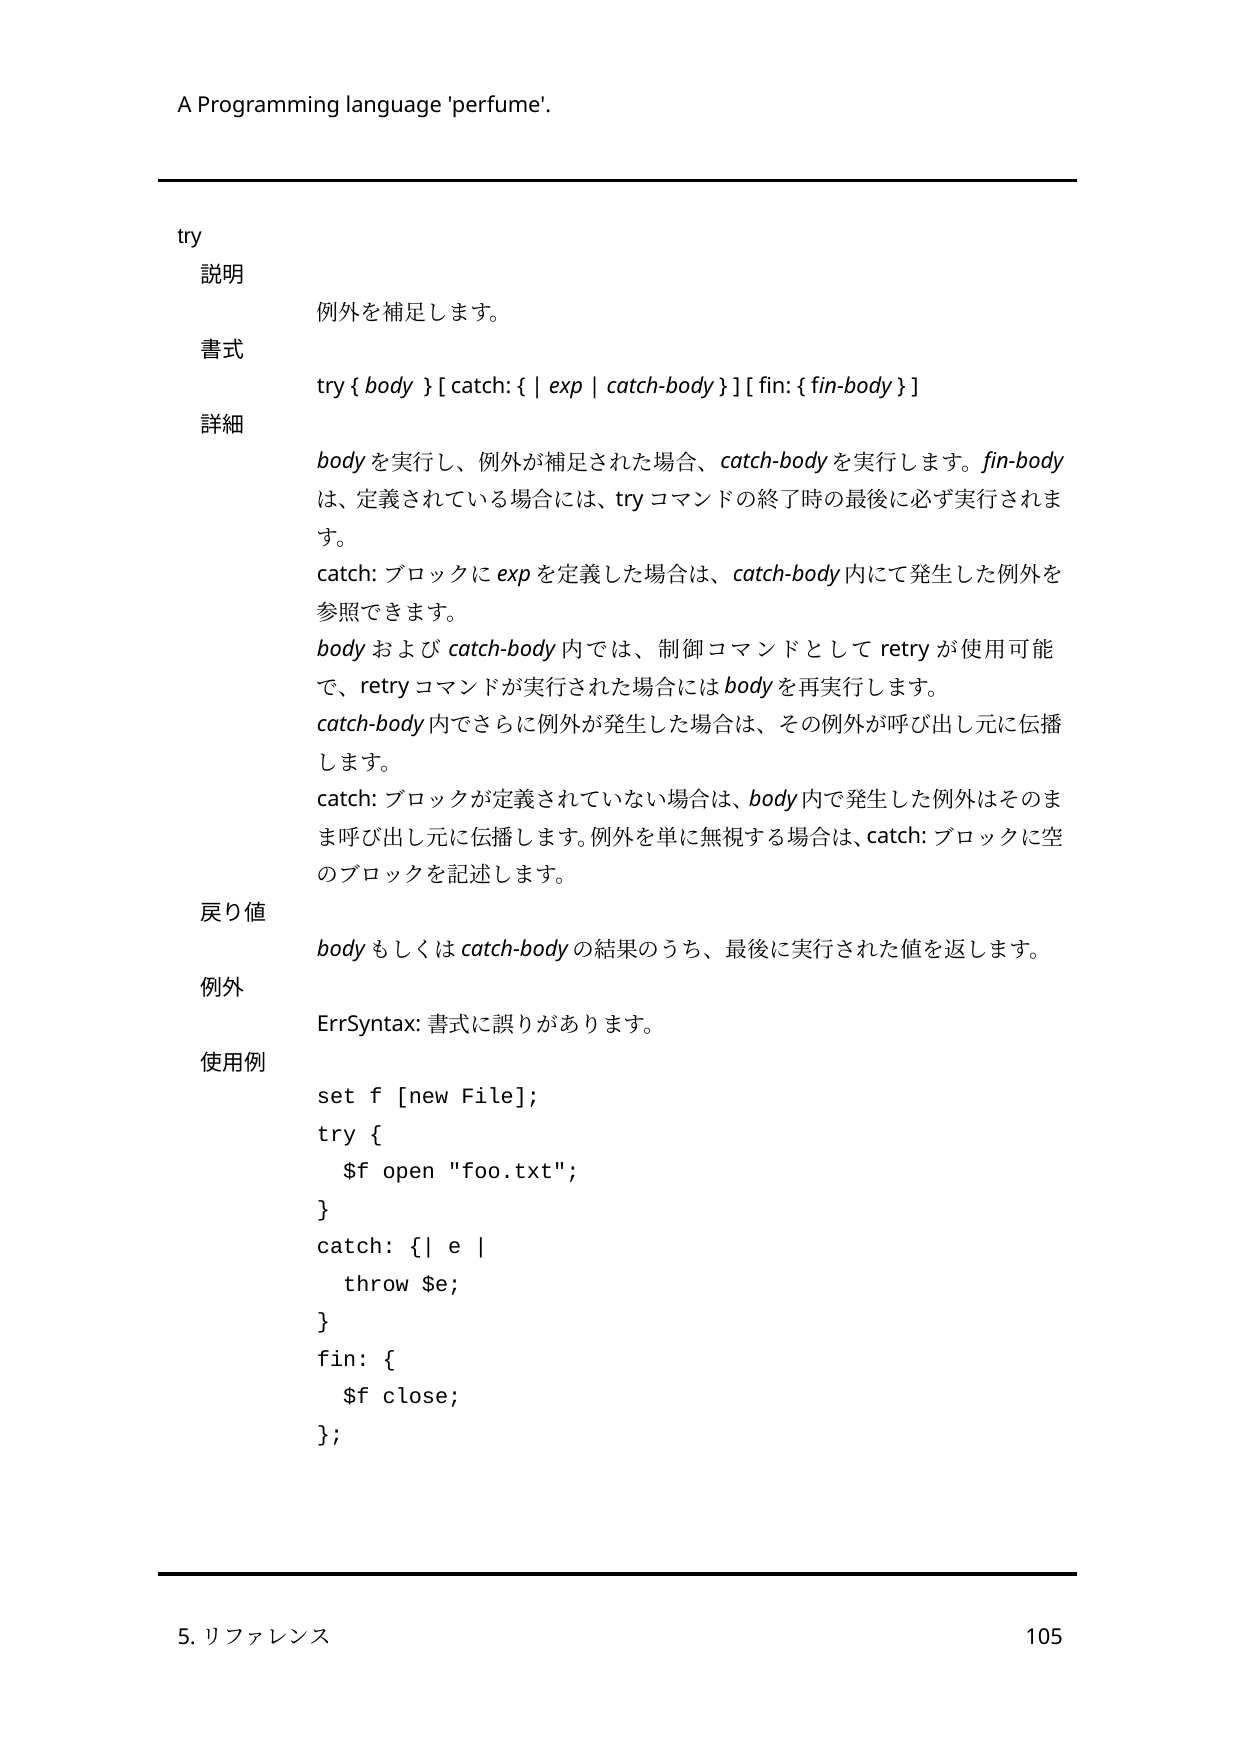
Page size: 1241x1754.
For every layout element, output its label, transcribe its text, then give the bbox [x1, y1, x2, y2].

table_cell ErrSyntax: 書式に誤りがあります。 [317, 967, 1063, 1042]
table_cell 戻り値 [200, 892, 317, 967]
subtitle try [177, 217, 1063, 254]
table_cell set f [new File]; try { $f open "foo.txt"; } catch: {| e | throw $e; } fin: { $f close; }; [317, 1042, 1063, 1454]
table_cell 書式 [200, 329, 317, 404]
table_cell try { body } [ catch: { | exp | catch-body } ] [ fin: { fin-body } ] [317, 329, 1063, 404]
table_cell bodyもしくはcatch-bodyの結果のうち、最後に実行された値を返します。 [317, 892, 1063, 967]
table_cell 例外 [200, 967, 317, 1042]
table_header 例外を補足します。 [317, 254, 1063, 329]
table_cell 使用例 [200, 1042, 317, 1454]
table_header 説明 [200, 254, 317, 329]
table_cell bodyを実行し、例外が補足された場合、catch-bodyを実行します。fin-bodyは、定義されている場合には、tryコマンドの終了時の最後に必ず実行されます。 catch: ブロックにexpを定義した場合は、catch-body内にて発生した例外を参照できます。 bodyおよびcatch-body内では、制御コマンドとしてretryが使用可能で、retryコマンドが実行された場合にはbodyを再実行します。 catch-body内でさらに例外が発生した場合は、その例外が呼び出し元に伝播します。 catch: ブロックが定義されていない場合は、body内で発生した例外はそのまま呼び出し元に伝播します。例外を単に無視する場合は、catch: ブロックに空のブロックを記述します。 [317, 404, 1063, 892]
table_cell 詳細 [200, 404, 317, 892]
